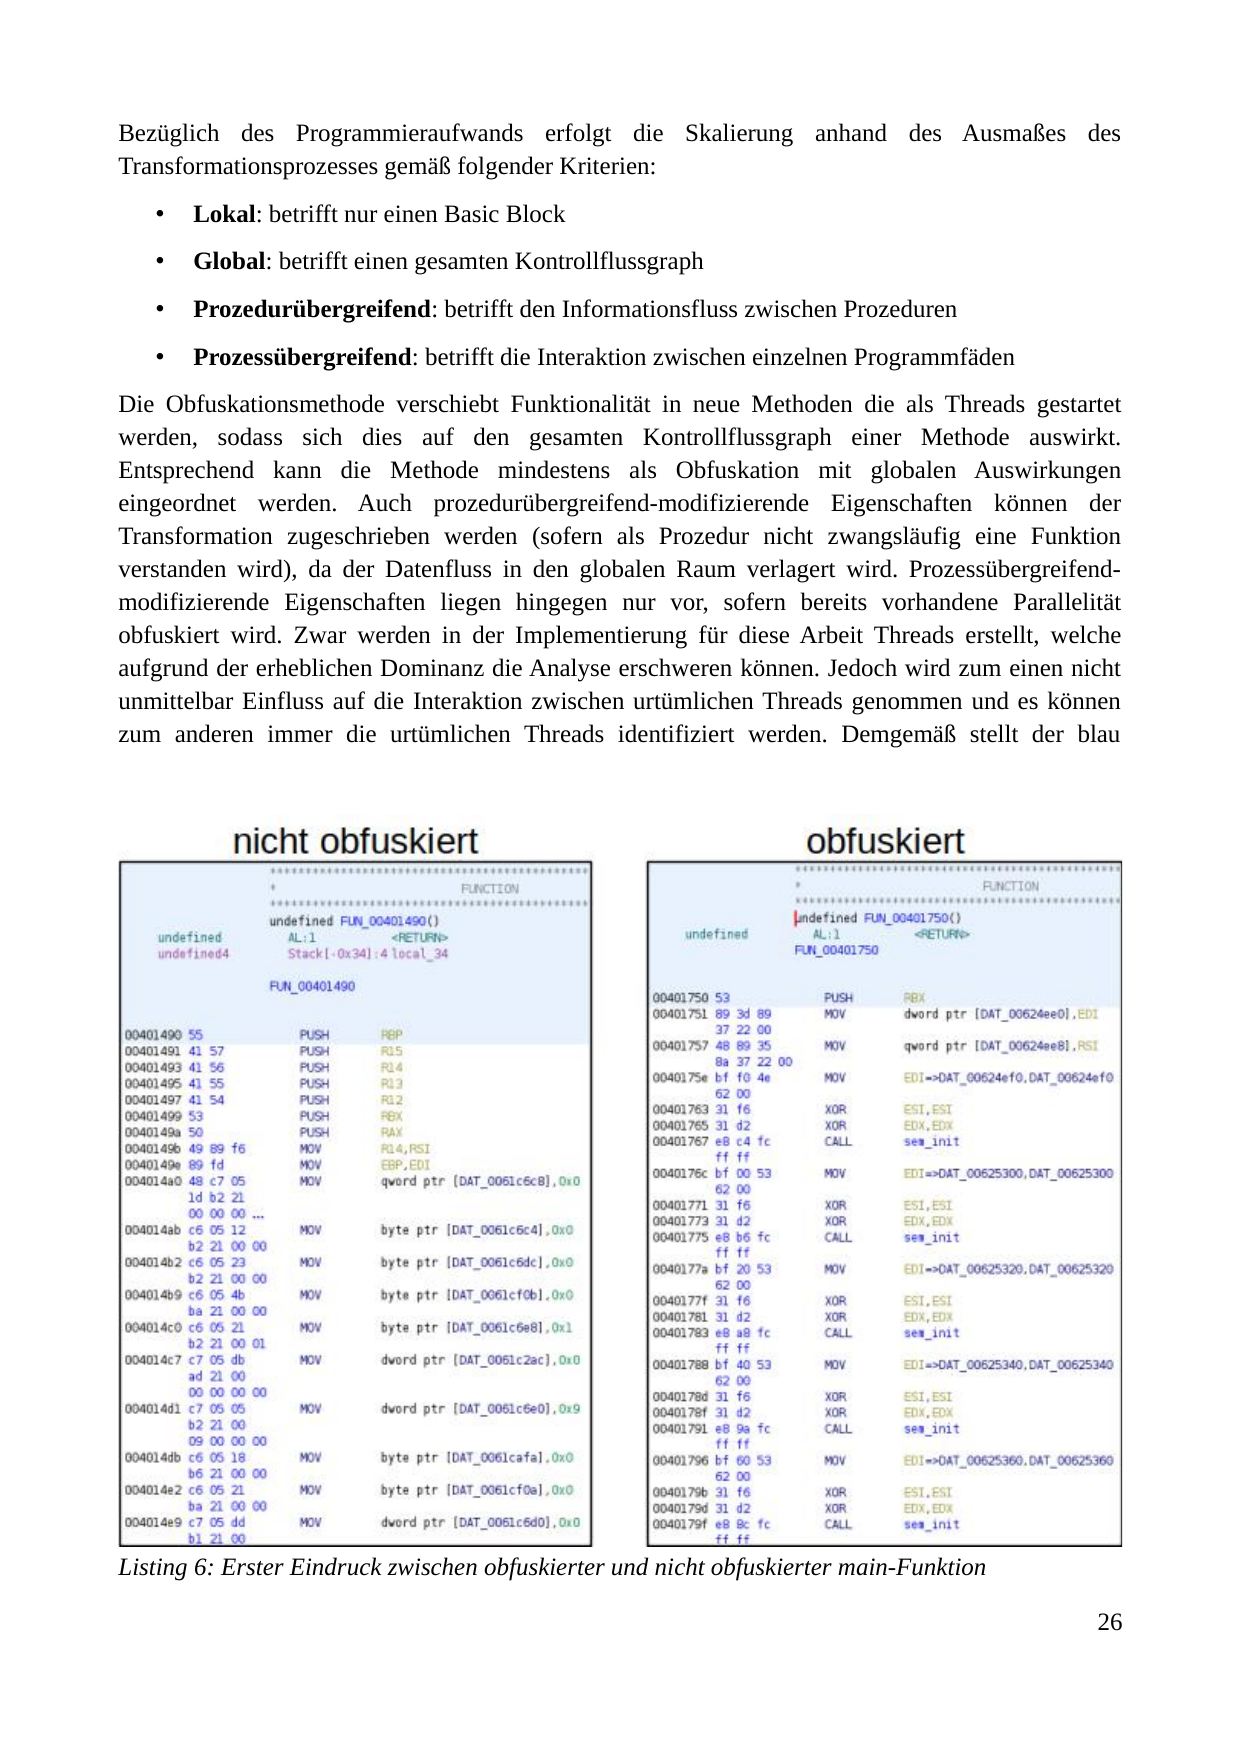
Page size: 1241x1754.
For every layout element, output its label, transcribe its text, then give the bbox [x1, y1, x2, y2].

list Listing 6: Erster Eindruck zwischen obfuskierter und nicht obfuskierter main-Funktion [118, 1547, 1122, 1580]
text Bezüglich des Programmieraufwands erfolgt die Skalierung anhand des Ausmaßes des Transformationsprozesses gemäß folgender Kriterien: [118, 118, 1122, 180]
list Prozessübergreifend: betrifft die Interaktion zwischen einzelnen Programmfäden [156, 342, 1122, 370]
list Prozedurübergreifend: betrifft den Informationsfluss zwischen Prozeduren [156, 294, 1122, 323]
picture [118, 814, 1123, 1547]
list Lokal: betrifft nur einen Basic Block [156, 199, 1122, 227]
text Die Obfuskationsmethode verschiebt Funktionalität in neue Methoden die als Threads gestartet werden, sodass sich dies auf den gesamten Kontrollflussgraph einer Methode auswirkt. Entsprechend kann die Methode mindestens als Obfuskation mit globalen Auswirkungen eingeordnet werden. Auch prozedurübergreifend-modifizierende Eigenschaften können der Transformation zugeschrieben werden (sofern als Prozedur nicht zwangsläufig eine Funktion verstanden wird), da der Datenfluss in den globalen Raum verlagert wird. Prozessübergreifend-modifizierende Eigenschaften liegen hingegen nur vor, sofern bereits vorhandene Parallelität obfuskiert wird. Zwar werden in der Implementierung für diese Arbeit Threads erstellt, welche aufgrund der erheblichen Dominanz die Analyse erschweren können. Jedoch wird zum einen nicht unmittelbar Einfluss auf die Interaktion zwischen urtümlichen Threads genommen und es können zum anderen immer die urtümlichen Threads identifiziert werden. Demgemäß stellt der blau [118, 389, 1122, 748]
list Global: betrifft einen gesamten Kontrollflussgraph [156, 246, 1122, 275]
